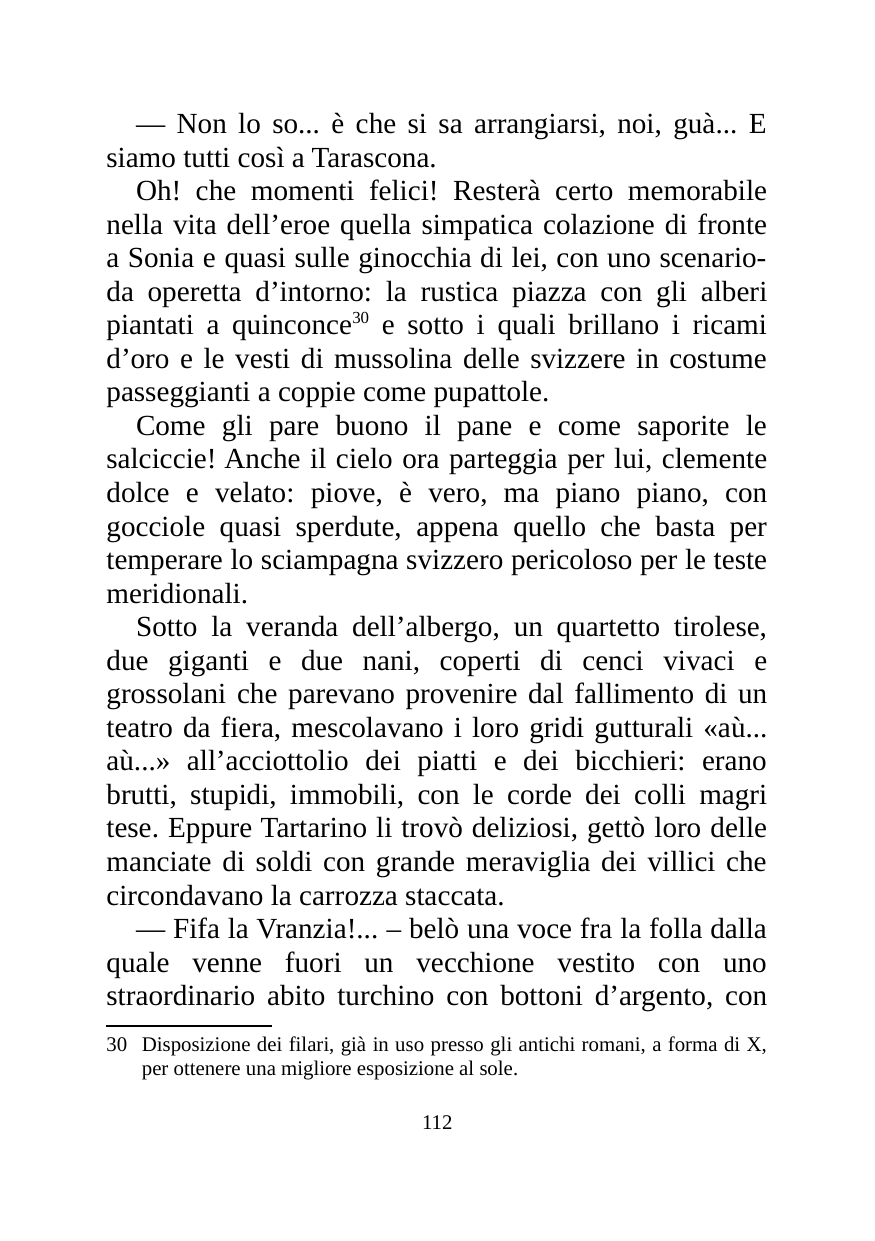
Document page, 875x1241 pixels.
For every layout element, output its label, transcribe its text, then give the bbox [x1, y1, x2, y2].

text — Fifa la Vranzia!... – belò una voce fra la folla dalla quale venne fuori un vecchione vestito con uno straordinario abito turchino con bottoni d’argento, con [106, 911, 768, 1012]
text Oh! che momenti felici! Resterà certo memorabile nella vita dell’eroe quella simpatica colazione di fronte a Sonia e quasi sulle ginocchia di lei, con uno scenario- da operetta d’intorno: la rustica piazza con gli alberi piantati a quinconce e sotto i quali brillano i ricami d’oro e le vesti di mussolina delle svizzere in costume passeggianti a coppie come pupattole. [106, 173, 768, 408]
text — Non lo so... è che si sa arrangiarsi, noi, guà... E siamo tutti così a Tarascona. [106, 106, 768, 173]
text Come gli pare buono il pane e come saporite le salciccie! Anche il cielo ora parteggia per lui, clemente dolce e velato: piove, è vero, ma piano piano, con gocciole quasi sperdute, appena quello che basta per temperare lo sciampagna svizzero pericoloso per le teste meridionali. [106, 408, 768, 609]
text Sotto la veranda dell’albergo, un quartetto tirolese, due giganti e due nani, coperti di cenci vivaci e grossolani che parevano provenire dal fallimento di un teatro da fiera, mescolavano i loro gridi gutturali «aù... aù...» all’acciottolio dei piatti e dei bicchieri: erano brutti, stupidi, immobili, con le corde dei colli magri tese. Eppure Tartarino li trovò deliziosi, gettò loro delle manciate di soldi con grande meraviglia dei villici che circondavano la carrozza staccata. [106, 609, 768, 911]
text Disposizione dei filari, già in uso presso gli antichi romani, a forma di X, per ottenere una migliore esposizione al sole. [106, 1032, 768, 1080]
